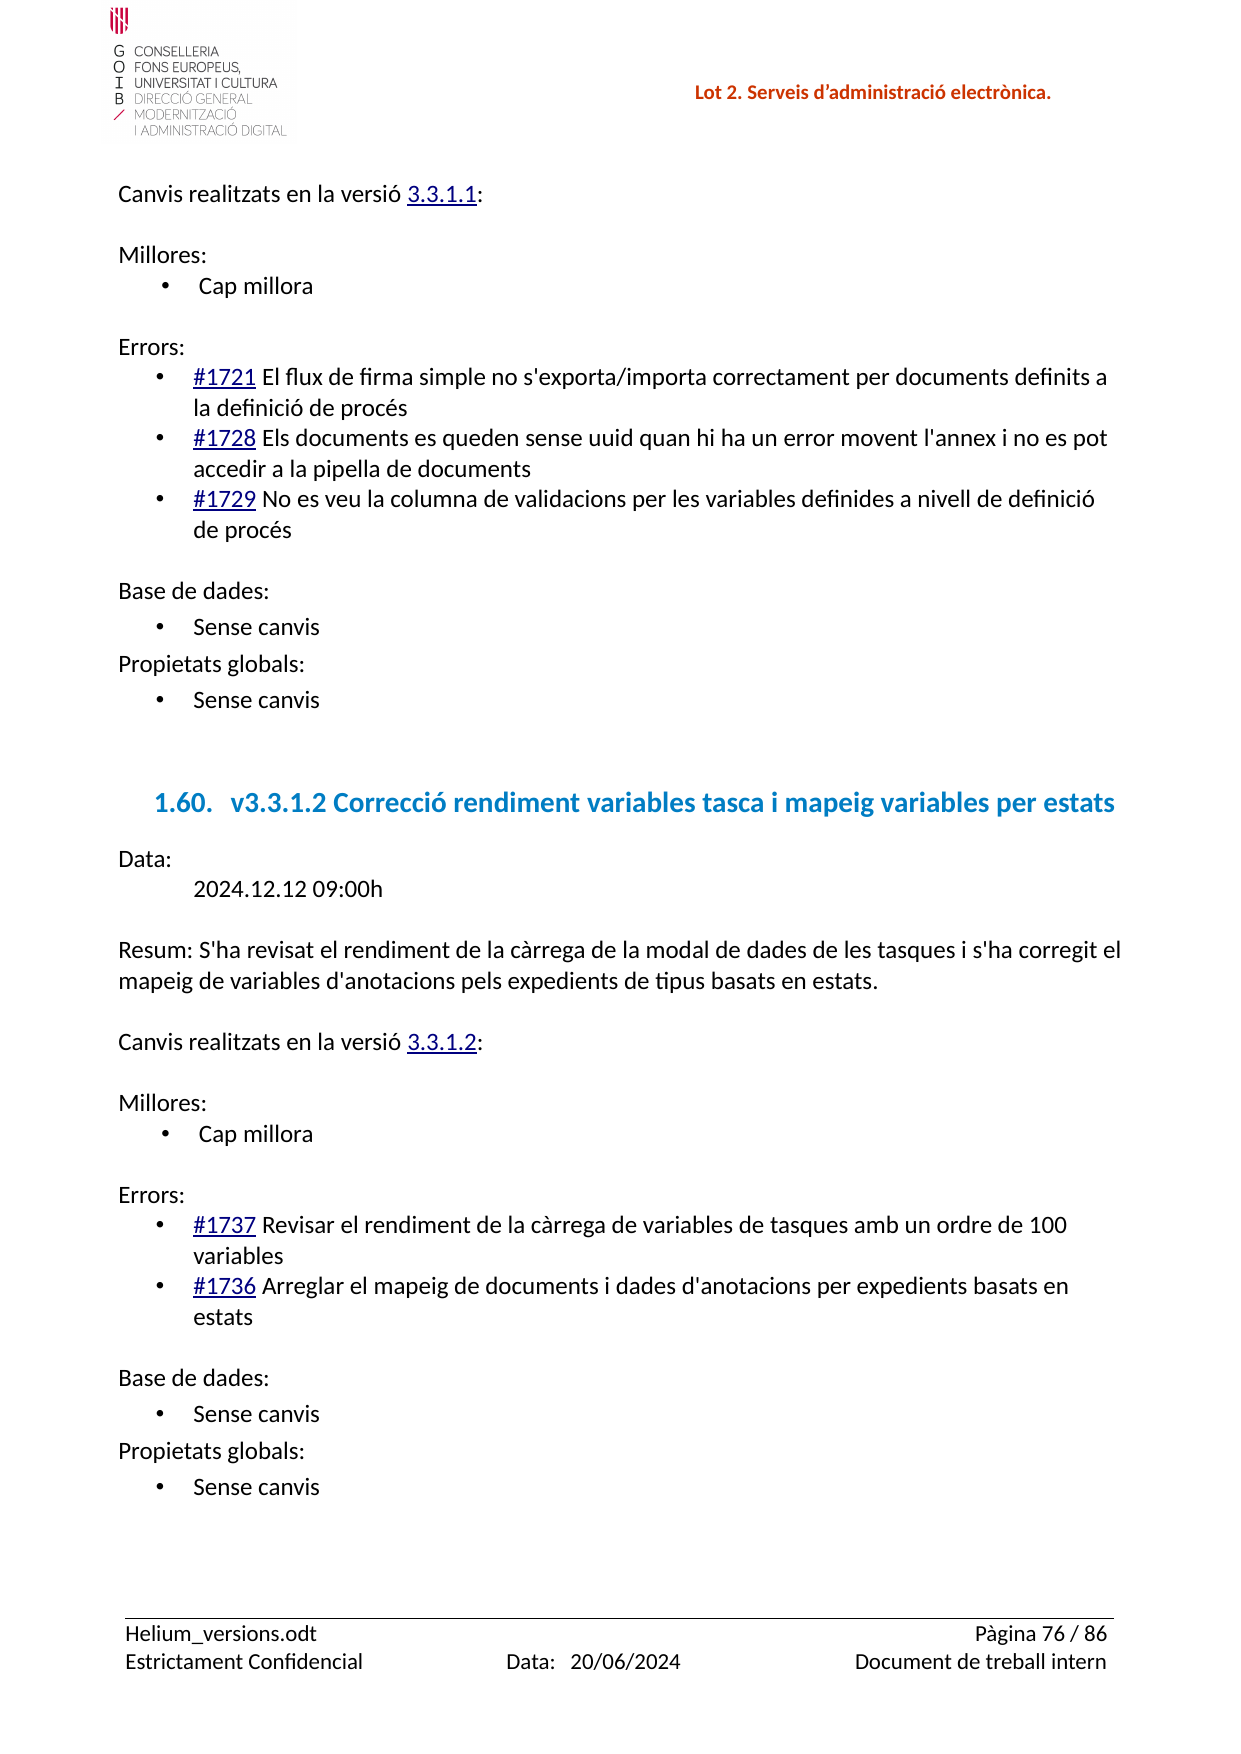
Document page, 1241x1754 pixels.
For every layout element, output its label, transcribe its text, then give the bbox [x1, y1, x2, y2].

text Data: [118, 843, 1122, 874]
text Canvis realitzats en la versió 3.3.1.1: [118, 178, 1122, 209]
text Millores: [118, 239, 1122, 270]
picture [100, 0, 297, 144]
text Errors: [118, 1179, 1122, 1209]
list #1736 Arreglar el mapeig de documents i dades d'anotacions per expedients basats en estats [156, 1270, 1122, 1331]
list Sense canvis [156, 1398, 1122, 1429]
list Cap millora [161, 270, 1122, 300]
list #1728 Els documents es queden sense uuid quan hi ha un error movent l'annex i no es pot accedir a la pipella de documents [156, 422, 1122, 483]
text Resum: S'ha revisat el rendiment de la càrrega de la modal de dades de les tasques i s'ha corregit el mapeig de variables d'anotacions pels expedients de tipus basats en estats. [118, 935, 1122, 996]
list Sense canvis [156, 611, 1122, 642]
text Propietats globals: [118, 1435, 1122, 1465]
list #1721 El flux de firma simple no s'exporta/importa correctament per documents definits a la definició de procés [156, 361, 1122, 422]
subtitle v3.3.1.2 Correcció rendiment variables tasca i mapeig variables per estats [153, 784, 1122, 819]
list Sense canvis [156, 684, 1122, 715]
list #1729 No es veu la columna de validacions per les variables definides a nivell de definició de procés [156, 483, 1122, 544]
text Errors: [118, 331, 1122, 361]
text Millores: [118, 1087, 1122, 1118]
text Canvis realitzats en la versió 3.3.1.2: [118, 1026, 1122, 1057]
list Cap millora [161, 1118, 1122, 1148]
list Sense canvis [156, 1471, 1122, 1502]
text Base de dades: [118, 575, 1122, 606]
text Base de dades: [118, 1362, 1122, 1392]
text 2024.12.12 09:00h [118, 874, 1122, 904]
text Propietats globals: [118, 648, 1122, 678]
list #1737 Revisar el rendiment de la càrrega de variables de tasques amb un ordre de 100 variables [156, 1209, 1122, 1270]
